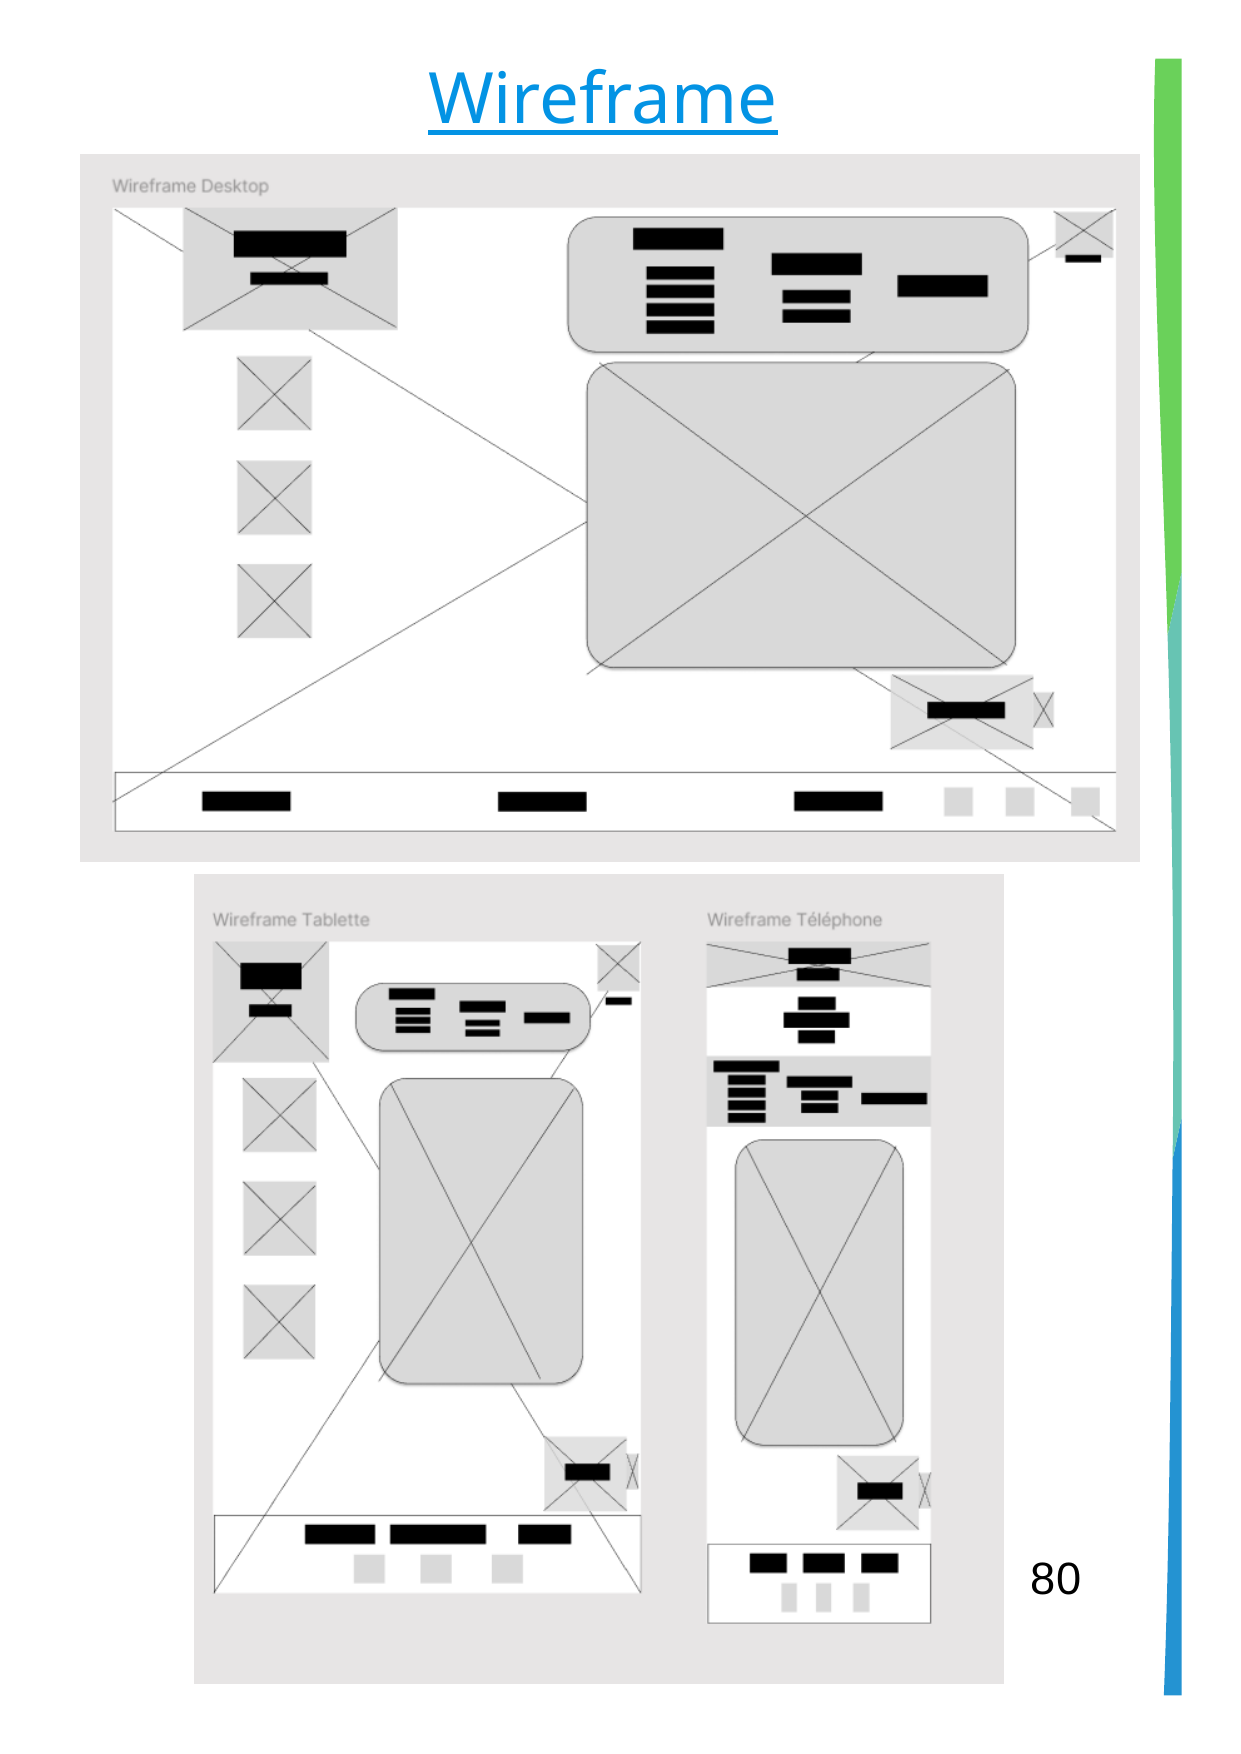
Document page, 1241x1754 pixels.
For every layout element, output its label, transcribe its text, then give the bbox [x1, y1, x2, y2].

text_box Wireframe [413, 40, 793, 154]
text_box [1016, 1545, 1241, 1670]
picture [194, 874, 1004, 1684]
picture [80, 154, 1140, 862]
